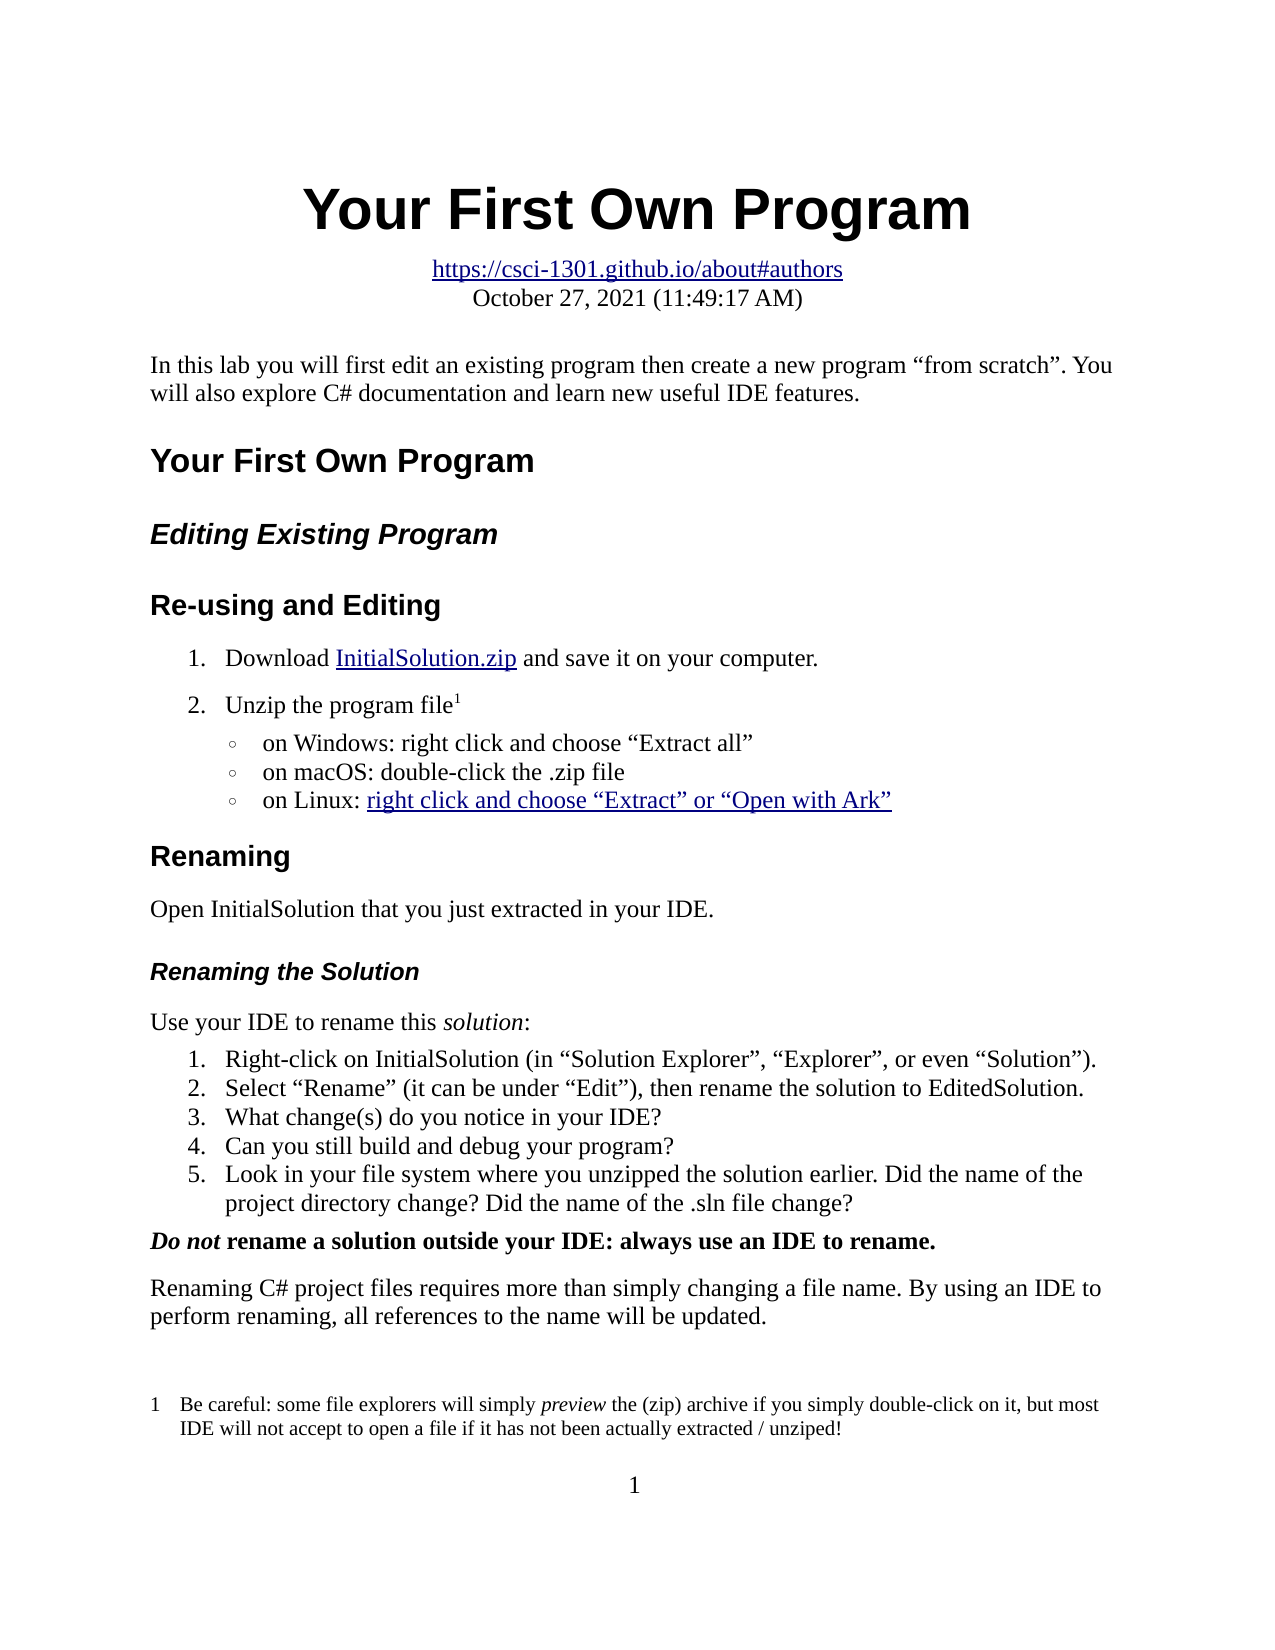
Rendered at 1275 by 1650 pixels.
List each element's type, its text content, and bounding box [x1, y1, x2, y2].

text Use your IDE to rename this solution: [150, 1007, 1125, 1036]
text Open InitialSolution that you just extracted in your IDE. [150, 894, 1125, 923]
text Renaming C# project files requires more than simply changing a file name. By using an IDE to perform renaming, all references to the name will be updated. [150, 1273, 1125, 1330]
subtitle Editing Existing Program [150, 517, 1125, 551]
list Can you still build and debug your program? [187, 1131, 1125, 1159]
text October 27, 2021 (11:49:17 AM) [150, 283, 1125, 312]
list on Linux: right click and choose “Extract” or “Open with Ark” [225, 785, 1125, 814]
list on Windows: right click and choose “Extract all” [225, 728, 1125, 757]
subtitle Your First Own Program [150, 441, 1125, 480]
list Download InitialSolution.zip and save it on your computer. [187, 643, 1125, 672]
list Look in your file system where you unzipped the solution earlier. Did the name of the project directory change? Did the name of the .sln file change? [187, 1159, 1125, 1217]
list on macOS: double-click the .zip file [225, 757, 1125, 785]
text https://csci-1301.github.io/about#authors [150, 254, 1125, 283]
text In this lab you will first edit an existing program then create a new program “from scratch”. You will also explore C# documentation and learn new useful IDE features. [150, 350, 1125, 407]
title Your First Own Program [150, 175, 1125, 242]
subtitle Renaming the Solution [150, 957, 1125, 985]
list What change(s) do you notice in your IDE? [187, 1102, 1125, 1131]
list Right-click on InitialSolution (in “Solution Explorer”, “Explorer”, or even “Solution”). [187, 1044, 1125, 1073]
list Unzip the program file [187, 690, 1125, 719]
text Do not rename a solution outside your IDE: always use an IDE to rename. [150, 1226, 1125, 1255]
subtitle Renaming [150, 839, 1125, 873]
list Be careful: some file explorers will simply preview the (zip) archive if you simply double-click on it, but most IDE will not accept to open a file if it has not been actually extracted / unziped! [150, 1392, 1125, 1440]
subtitle Re-using and Editing [150, 588, 1125, 622]
list Select “Rename” (it can be under “Edit”), then rename the solution to EditedSolution. [187, 1073, 1125, 1102]
